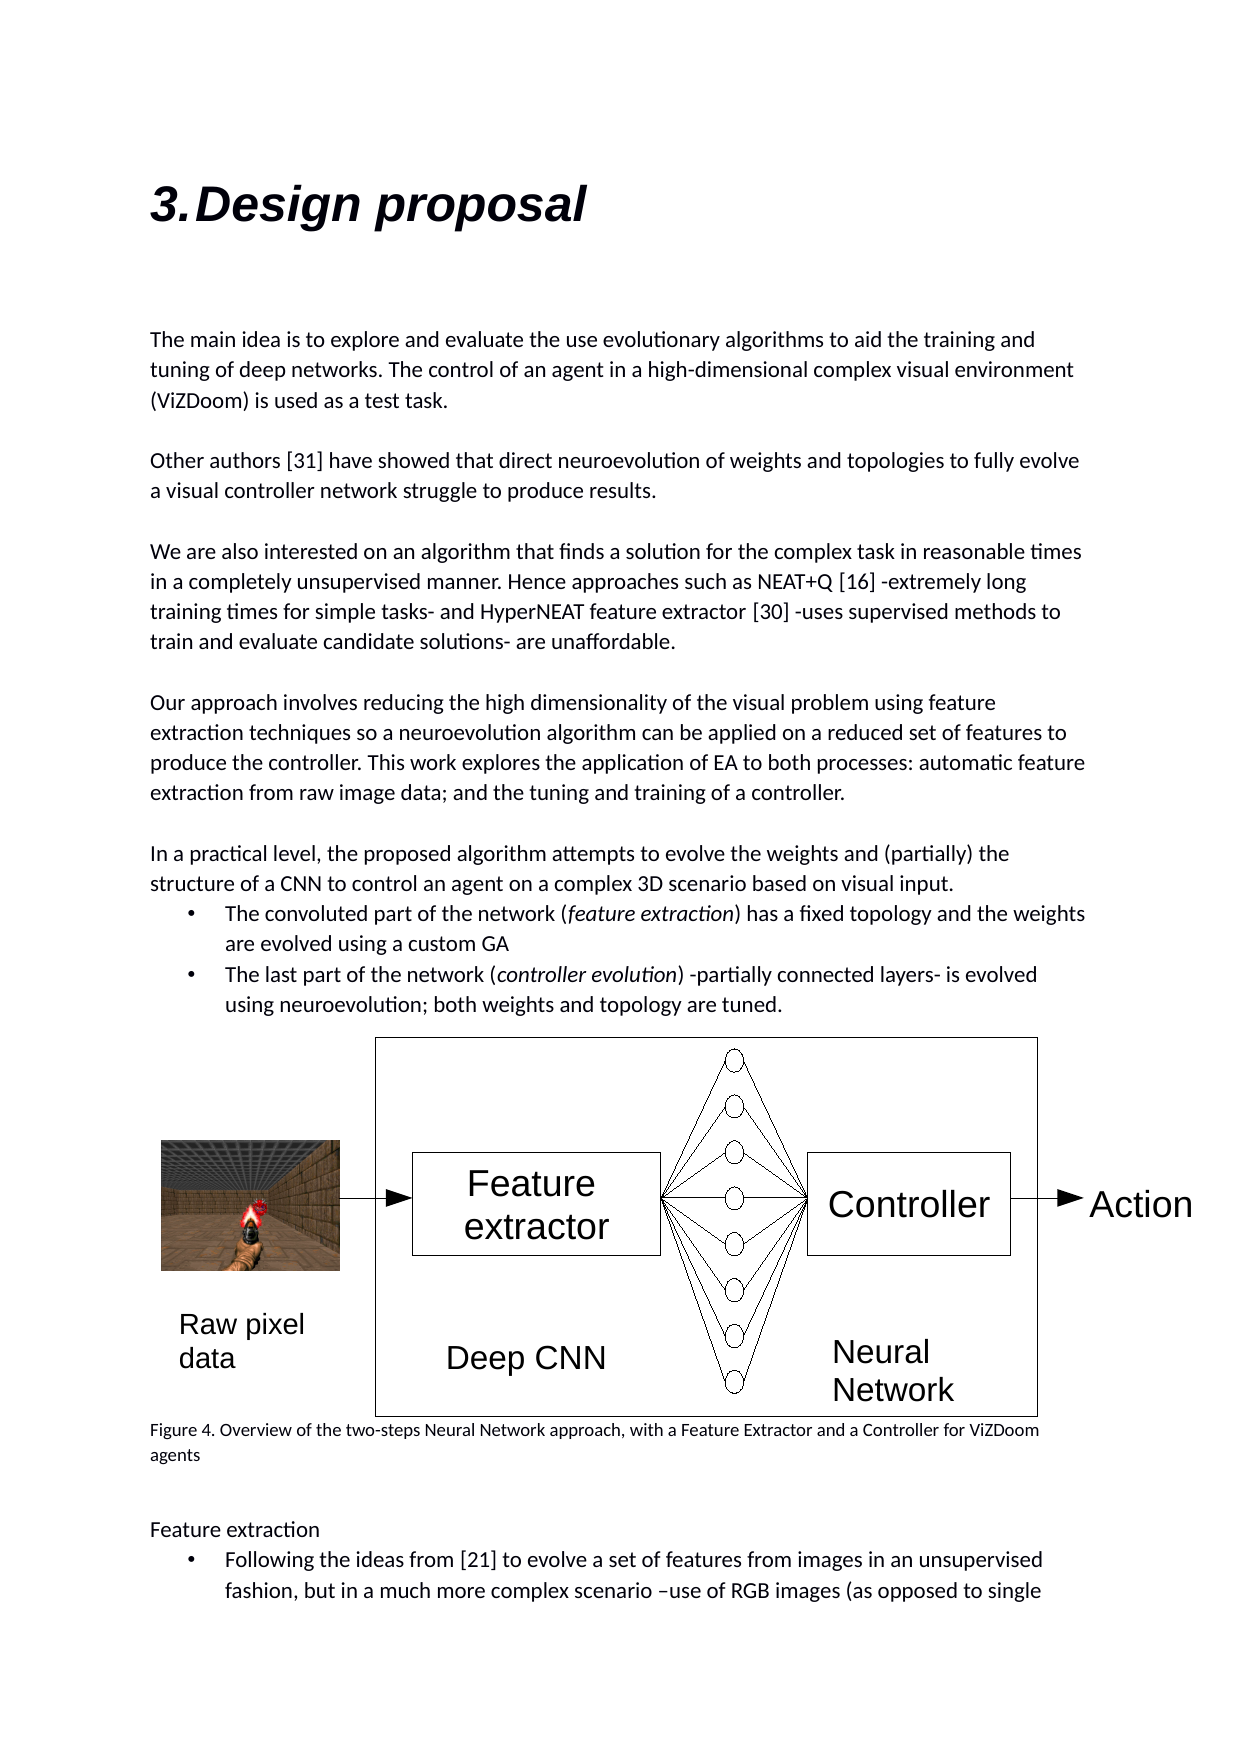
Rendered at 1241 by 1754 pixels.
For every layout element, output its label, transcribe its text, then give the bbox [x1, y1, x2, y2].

text Other authors [31]⁠ have showed that direct neuroevolution of weights and topologies to fully evolve a visual controller network struggle to produce results. [150, 446, 1090, 504]
text Feature extraction [150, 1515, 1090, 1543]
subtitle Design proposal [150, 175, 1090, 232]
list The convoluted part of the network (feature extraction) has a fixed topology and the weights are evolved using a custom GA [187, 899, 1090, 958]
list The last part of the network (controller evolution) -partially connected layers- is evolved using neuroevolution; both weights and topology are tuned. [187, 960, 1090, 1018]
list Following the ideas from [21]⁠ to evolve a set of features from images in an unsupervised fashion, but in a much more complex scenario –use of RGB images (as opposed to single [187, 1546, 1090, 1604]
text In a practical level, the proposed algorithm attempts to evolve the weights and (partially) the structure of a CNN to control an agent on a complex 3D scenario based on visual input. [150, 839, 1090, 897]
text The main idea is to explore and evaluate the use evolutionary algorithms to aid the training and tuning of deep networks. The control of an agent in a high-dimensional complex visual environment (ViZDoom) is used as a test task. [150, 325, 1090, 414]
picture [161, 1140, 340, 1271]
text Figure 4. Overview of the two-steps Neural Network approach, with a Feature Extractor and a Controller for ViZDoom agents [150, 1038, 1090, 1466]
text Our approach involves reducing the high dimensionality of the visual problem using feature extraction techniques so a neuroevolution algorithm can be applied on a reduced set of features to produce the controller. This work explores the application of EA to both processes: automatic feature extraction from raw image data; and the tuning and training of a controller. [150, 688, 1090, 807]
text We are also interested on an algorithm that finds a solution for the complex task in reasonable times in a completely unsupervised manner. Hence approaches such as NEAT+Q [16]⁠ -extremely long training times for simple tasks- and HyperNEAT feature extractor [30]⁠ -uses supervised methods to train and evaluate candidate solutions- are unaffordable. [150, 537, 1090, 656]
